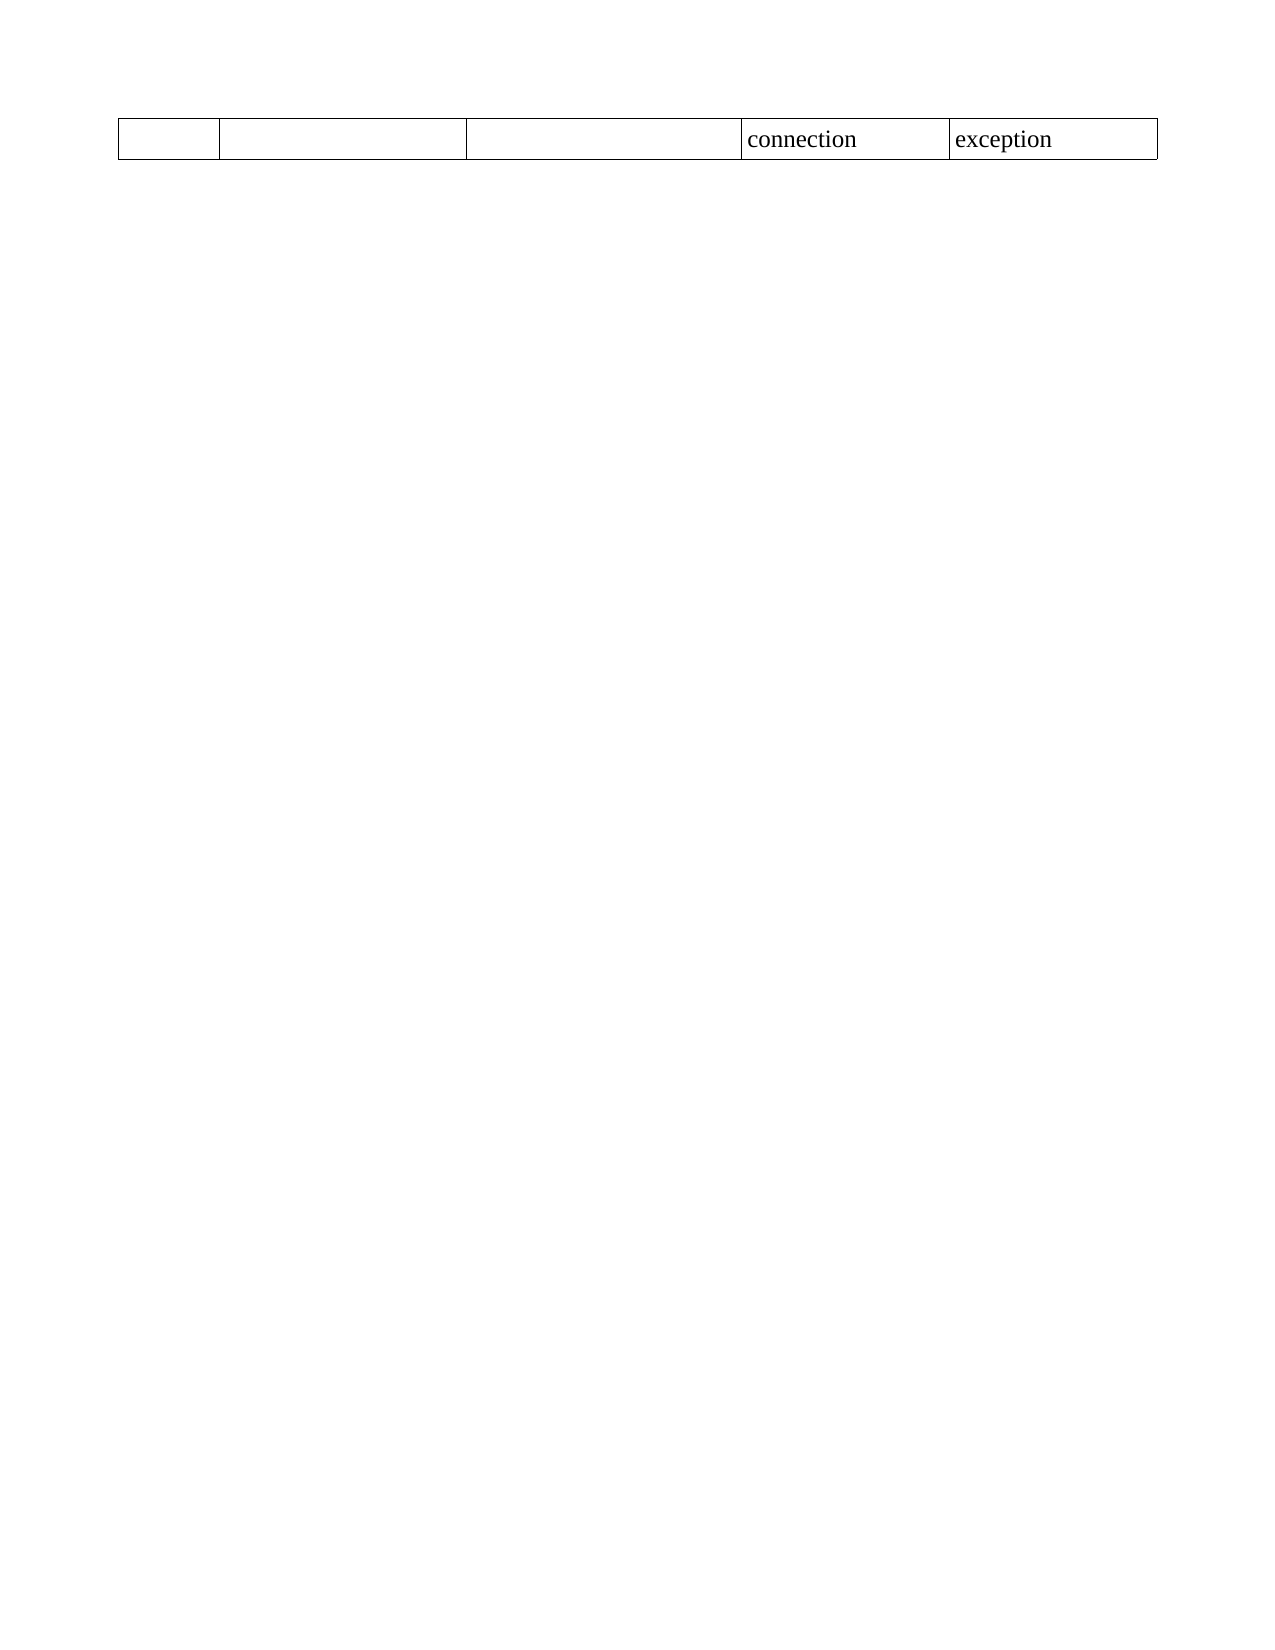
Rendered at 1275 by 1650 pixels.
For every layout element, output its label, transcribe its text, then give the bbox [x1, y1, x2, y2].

table_cell connection [742, 119, 949, 158]
table_cell [119, 119, 219, 158]
table_cell [467, 119, 741, 158]
table_cell [220, 119, 466, 158]
table_cell exception [950, 119, 1157, 158]
